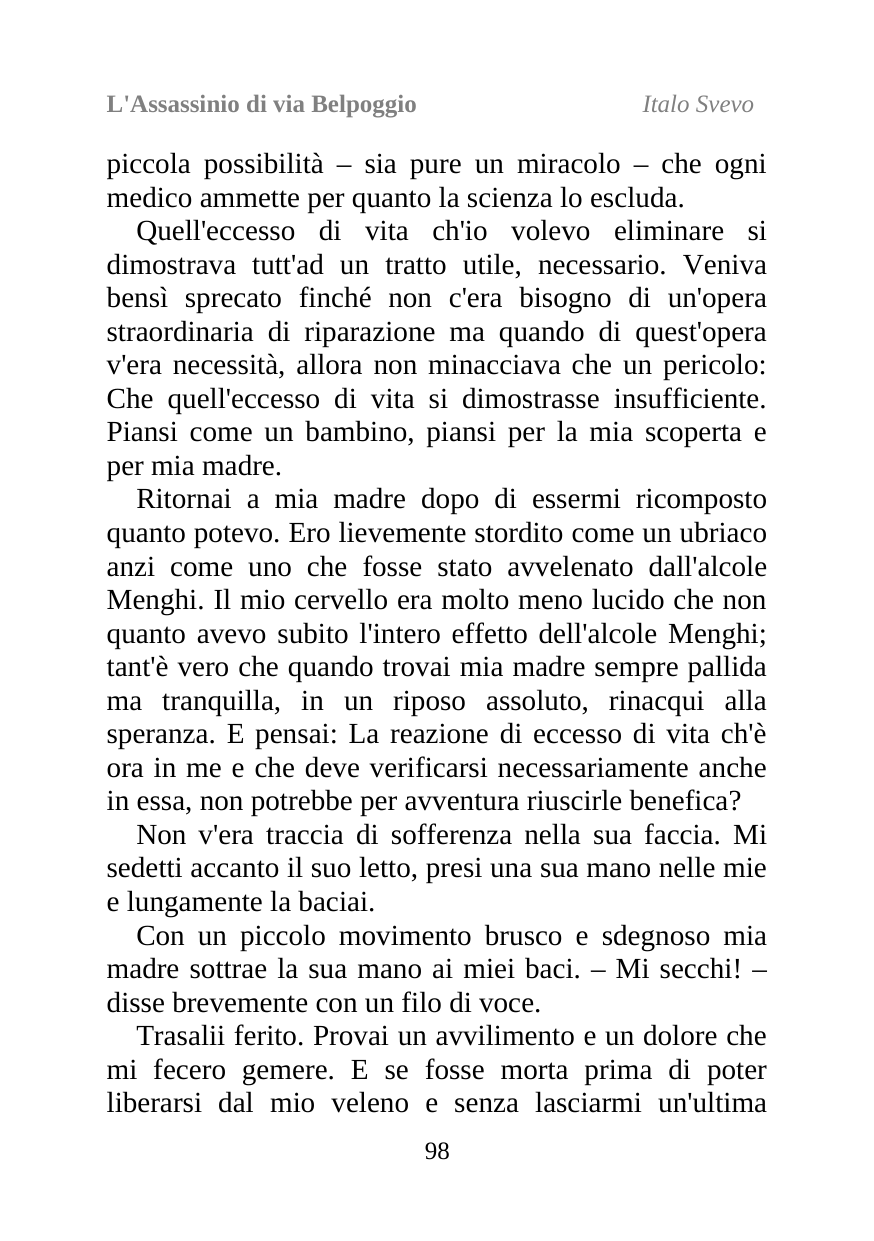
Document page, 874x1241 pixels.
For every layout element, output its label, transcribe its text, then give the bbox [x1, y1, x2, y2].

text piccola possibilità – sia pure un miracolo – che ogni medico ammette per quanto la scienza lo escluda. [106, 146, 768, 213]
text Ritornai a mia madre dopo di essermi ricomposto quanto potevo. Ero lievemente stordito come un ubriaco anzi come uno che fosse stato avvelenato dall'alcole Menghi. Il mio cervello era molto meno lucido che non quanto avevo subito l'intero effetto dell'alcole Menghi; tant'è vero che quando trovai mia madre sempre pallida ma tranquilla, in un riposo assoluto, rinacqui alla speranza. E pensai: La reazione di eccesso di vita ch'è ora in me e che deve verificarsi necessariamente anche in essa, non potrebbe per avventura riuscirle benefica? [106, 482, 768, 817]
text Quell'eccesso di vita ch'io volevo eliminare si dimostrava tutt'ad un tratto utile, necessario. Veniva bensì sprecato finché non c'era bisogno di un'opera straordinaria di riparazione ma quando di quest'opera v'era necessità, allora non minacciava che un pericolo: Che quell'eccesso di vita si dimostrasse insufficiente. Piansi come un bambino, piansi per la mia scoperta e per mia madre. [106, 213, 768, 482]
text Trasalii ferito. Provai un avvilimento e un dolore che mi fecero gemere. E se fosse morta prima di poter liberarsi dal mio veleno e senza lasciarmi un'ultima [106, 1018, 768, 1119]
text Non v'era traccia di sofferenza nella sua faccia. Mi sedetti accanto il suo letto, presi una sua mano nelle mie e lungamente la baciai. [106, 817, 768, 918]
text Con un piccolo movimento brusco e sdegnoso mia madre sottrae la sua mano ai miei baci. – Mi secchi! – disse brevemente con un filo di voce. [106, 918, 768, 1018]
